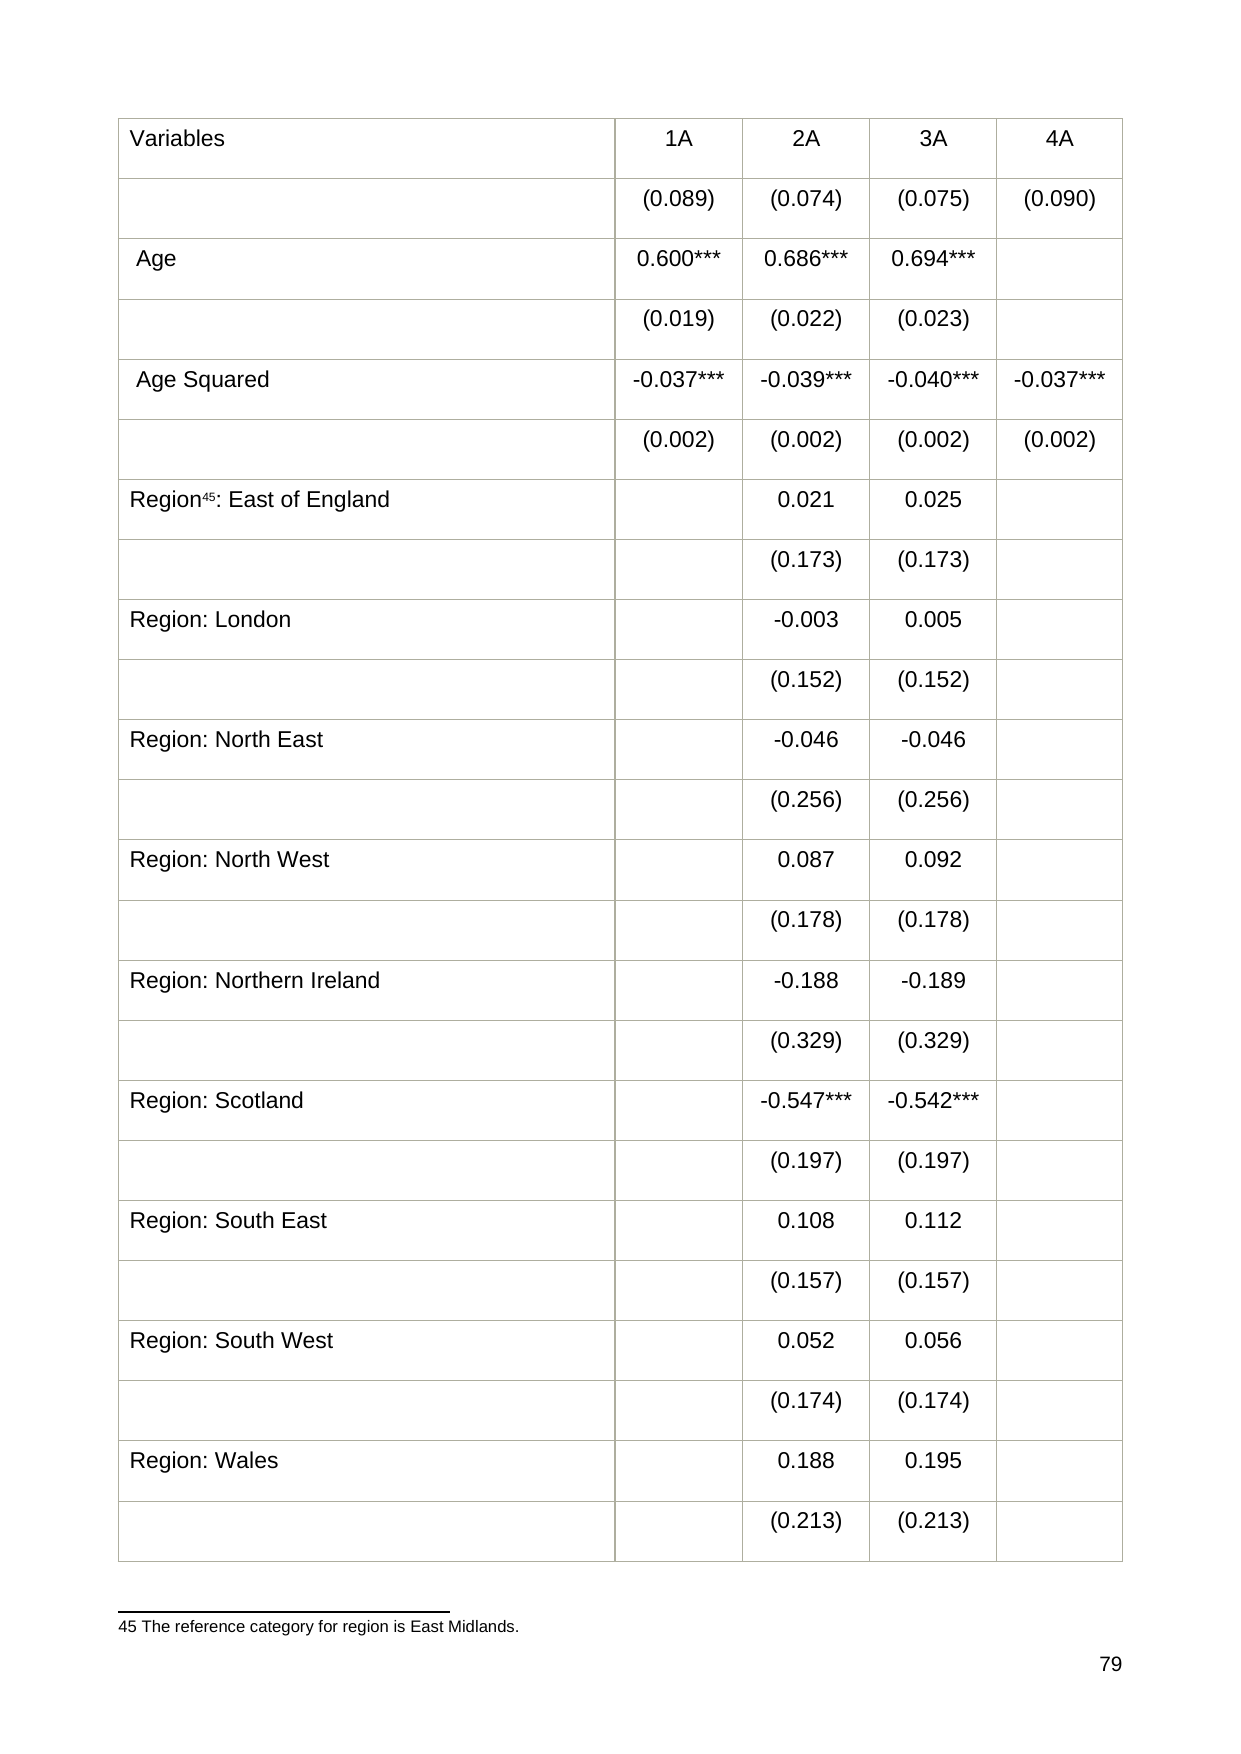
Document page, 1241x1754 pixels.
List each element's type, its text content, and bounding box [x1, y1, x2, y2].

table_cell Age [119, 239, 614, 298]
table_cell [119, 540, 614, 599]
table_cell [119, 780, 614, 839]
table_cell [616, 1021, 742, 1080]
table_cell [997, 540, 1122, 599]
table_cell (0.152) [743, 660, 869, 719]
table_header 1A [616, 119, 742, 178]
table_cell [119, 901, 614, 959]
table_cell 0.694*** [870, 239, 996, 298]
table_cell [997, 961, 1122, 1020]
table_cell (0.173) [743, 540, 869, 599]
table_cell [997, 1081, 1122, 1140]
table_cell (0.173) [870, 540, 996, 599]
table_cell (0.002) [870, 420, 996, 479]
table_cell [616, 1141, 742, 1200]
table_cell [997, 660, 1122, 719]
table_cell Region: Wales [119, 1441, 614, 1501]
table_cell (0.002) [997, 420, 1122, 479]
table_cell Region: South West [119, 1321, 614, 1380]
table_cell [997, 1261, 1122, 1320]
table_cell 0.108 [743, 1201, 869, 1260]
table_cell [119, 1381, 614, 1440]
table_cell Region: North East [119, 720, 614, 779]
table_cell (0.197) [870, 1141, 996, 1200]
table_cell (0.197) [743, 1141, 869, 1200]
table_cell [616, 1441, 742, 1501]
table_cell (0.089) [616, 179, 742, 238]
table_cell 0.188 [743, 1441, 869, 1501]
table_cell [119, 1141, 614, 1200]
table_cell Region: London [119, 600, 614, 659]
table_header 2A [743, 119, 869, 178]
table_cell [616, 961, 742, 1020]
table_cell -0.188 [743, 961, 869, 1020]
table_cell [997, 1441, 1122, 1501]
table_cell [119, 179, 614, 238]
table_cell (0.002) [616, 420, 742, 479]
table_cell [997, 901, 1122, 959]
table_cell Region: South East [119, 1201, 614, 1260]
table_cell [997, 239, 1122, 298]
table_cell (0.329) [743, 1021, 869, 1080]
table_cell (0.329) [870, 1021, 996, 1080]
table_cell -0.046 [870, 720, 996, 779]
table_cell [616, 1502, 742, 1561]
table_cell (0.213) [870, 1502, 996, 1561]
table_cell Region: East of England [119, 480, 614, 539]
table_cell 0.021 [743, 480, 869, 539]
table_cell (0.090) [997, 179, 1122, 238]
table_cell Region: North West [119, 840, 614, 899]
table_cell [997, 1321, 1122, 1380]
table_cell [616, 840, 742, 899]
table_cell 0.052 [743, 1321, 869, 1380]
table_header 4A [997, 119, 1122, 178]
table_cell [997, 300, 1122, 358]
table_cell [997, 780, 1122, 839]
table_cell -0.039*** [743, 360, 869, 419]
table_cell [616, 780, 742, 839]
table_cell (0.019) [616, 300, 742, 358]
table_cell [997, 480, 1122, 539]
table_cell Region: Northern Ireland [119, 961, 614, 1020]
table_cell 0.112 [870, 1201, 996, 1260]
table_cell -0.542*** [870, 1081, 996, 1140]
table_cell [119, 1021, 614, 1080]
table_cell [616, 1381, 742, 1440]
table_cell 0.056 [870, 1321, 996, 1380]
table_cell -0.189 [870, 961, 996, 1020]
table_cell -0.037*** [997, 360, 1122, 419]
table_cell -0.037*** [616, 360, 742, 419]
table_cell [119, 1261, 614, 1320]
table_cell 0.195 [870, 1441, 996, 1501]
table_cell [119, 420, 614, 479]
table_cell (0.074) [743, 179, 869, 238]
table_cell [119, 660, 614, 719]
table_cell [616, 1321, 742, 1380]
table_cell 0.087 [743, 840, 869, 899]
table_cell [997, 1141, 1122, 1200]
table_cell [997, 1201, 1122, 1260]
table_cell (0.152) [870, 660, 996, 719]
table_cell [616, 1081, 742, 1140]
table_cell 0.025 [870, 480, 996, 539]
table_cell [616, 901, 742, 959]
table_header 3A [870, 119, 996, 178]
table_cell [616, 480, 742, 539]
table_cell [616, 600, 742, 659]
table_cell [997, 600, 1122, 659]
table_cell -0.003 [743, 600, 869, 659]
table_cell (0.022) [743, 300, 869, 358]
table_cell (0.256) [870, 780, 996, 839]
table_cell (0.174) [870, 1381, 996, 1440]
table_cell [616, 1201, 742, 1260]
table_cell (0.157) [743, 1261, 869, 1320]
table_cell -0.040*** [870, 360, 996, 419]
table_cell [997, 720, 1122, 779]
table_cell -0.046 [743, 720, 869, 779]
table_cell [616, 660, 742, 719]
table_cell (0.023) [870, 300, 996, 358]
table_cell (0.075) [870, 179, 996, 238]
table_cell -0.547*** [743, 1081, 869, 1140]
table_cell 0.005 [870, 600, 996, 659]
table_cell [616, 720, 742, 779]
table_cell (0.178) [870, 901, 996, 959]
table_cell Age Squared [119, 360, 614, 419]
table_cell [119, 1502, 614, 1561]
table_cell (0.256) [743, 780, 869, 839]
table_cell (0.002) [743, 420, 869, 479]
table_cell [997, 1021, 1122, 1080]
table_cell 0.092 [870, 840, 996, 899]
table_cell [997, 1502, 1122, 1561]
table_cell [997, 1381, 1122, 1440]
table_cell [119, 300, 614, 358]
table_cell (0.213) [743, 1502, 869, 1561]
table_cell (0.178) [743, 901, 869, 959]
table_cell [616, 540, 742, 599]
table_header Variables [119, 119, 614, 178]
table_cell 0.600*** [616, 239, 742, 298]
table_cell (0.174) [743, 1381, 869, 1440]
table_cell Region: Scotland [119, 1081, 614, 1140]
table_cell (0.157) [870, 1261, 996, 1320]
table_cell [997, 840, 1122, 899]
table_cell 0.686*** [743, 239, 869, 298]
table_cell [616, 1261, 742, 1320]
